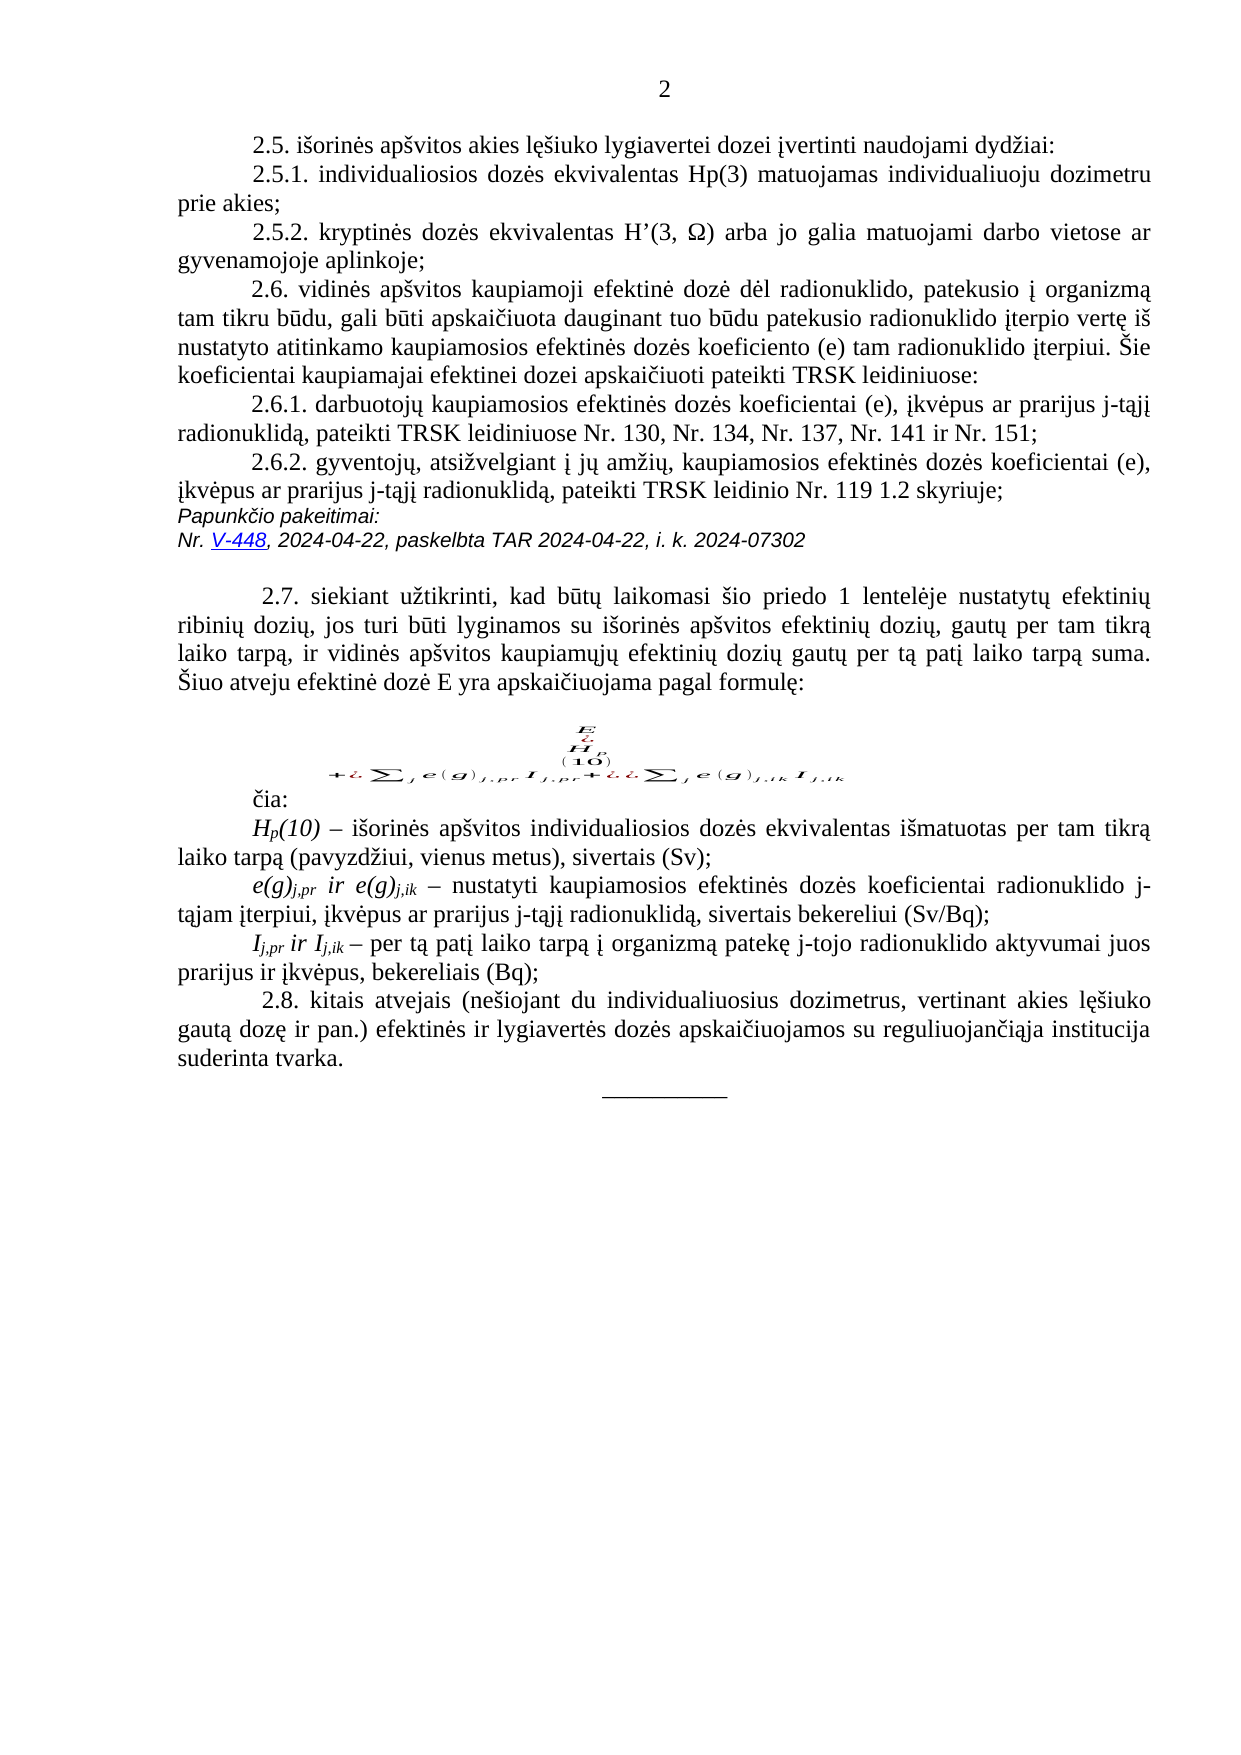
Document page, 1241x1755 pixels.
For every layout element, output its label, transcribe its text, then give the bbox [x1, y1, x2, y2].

text 2.7. siekiant užtikrinti, kad būtų laikomasi šio priedo 1 lentelėje nustatytų efektinių ribinių dozių, jos turi būti lyginamos su išorinės apšvitos efektinių dozių, gautų per tam tikrą laiko tarpą, ir vidinės apšvitos kaupiamųjų efektinių dozių gautų per tą patį laiko tarpą suma. Šiuo atveju efektinė dozė E yra apskaičiuojama pagal formulę: [177, 581, 1152, 696]
text Ij,pr ir Ij,ik – per tą patį laiko tarpą į organizmą patekę j-tojo radionuklido aktyvumai juos prarijus ir įkvėpus, bekereliais (Bq); [177, 928, 1152, 985]
text Hp(10) – išorinės apšvitos individualiosios dozės ekvivalentas išmatuotas per tam tikrą laiko tarpą (pavyzdžiui, vienus metus), sivertais (Sv); [177, 813, 1152, 870]
text 2.6.2. gyventojų, atsižvelgiant į jų amžių, kaupiamosios efektinės dozės koeficientai (e), įkvėpus ar prarijus j-tąjį radionuklidą, pateikti TRSK leidinio Nr. 119 1.2 skyriuje; [177, 447, 1152, 504]
text 2.5.2. kryptinės dozės ekvivalentas H’(3, Ω) arba jo galia matuojami darbo vietose ar gyvenamojoje aplinkoje; [177, 217, 1152, 274]
text 2.6. vidinės apšvitos kaupiamoji efektinė dozė dėl radionuklido, patekusio į organizmą tam tikru būdu, gali būti apskaičiuota dauginant tuo būdu patekusio radionuklido įterpio vertę iš nustatyto atitinkamo kaupiamosios efektinės dozės koeficiento (e) tam radionuklido įterpiui. Šie koeficientai kaupiamajai efektinei dozei apskaičiuoti pateikti TRSK leidiniuose: [177, 274, 1152, 389]
text e(g)j,pr ir e(g)j,ik – nustatyti kaupiamosios efektinės dozės koeficientai radionuklido j-tąjam įterpiui, įkvėpus ar prarijus j-tąjį radionuklidą, sivertais bekereliui (Sv/Bq); [177, 870, 1152, 928]
text 2.8. kitais atvejais (nešiojant du individualiuosius dozimetrus, vertinant akies lęšiuko gautą dozę ir pan.) efektinės ir lygiavertės dozės apskaičiuojamos su reguliuojančiąja institucija suderinta tvarka. [177, 985, 1152, 1072]
text Nr. V-448, 2024-04-22, paskelbta TAR 2024-04-22, i. k. 2024-07302 [177, 528, 1152, 552]
text __________ [177, 1072, 1152, 1100]
text 2.5.1. individualiosios dozės ekvivalentas Hp(3) matuojamas individualiuoju dozimetru prie akies; [177, 159, 1152, 217]
text 2.6.1. darbuotojų kaupiamosios efektinės dozės koeficientai (e), įkvėpus ar prarijus j-tąjį radionuklidą, pateikti TRSK leidiniuose Nr. 130, Nr. 134, Nr. 137, Nr. 141 ir Nr. 151; [177, 389, 1152, 447]
text 2.5. išorinės apšvitos akies lęšiuko lygiavertei dozei įvertinti naudojami dydžiai: [177, 131, 1152, 159]
text čia: [177, 784, 1152, 813]
text Papunkčio pakeitimai: [177, 504, 1152, 528]
